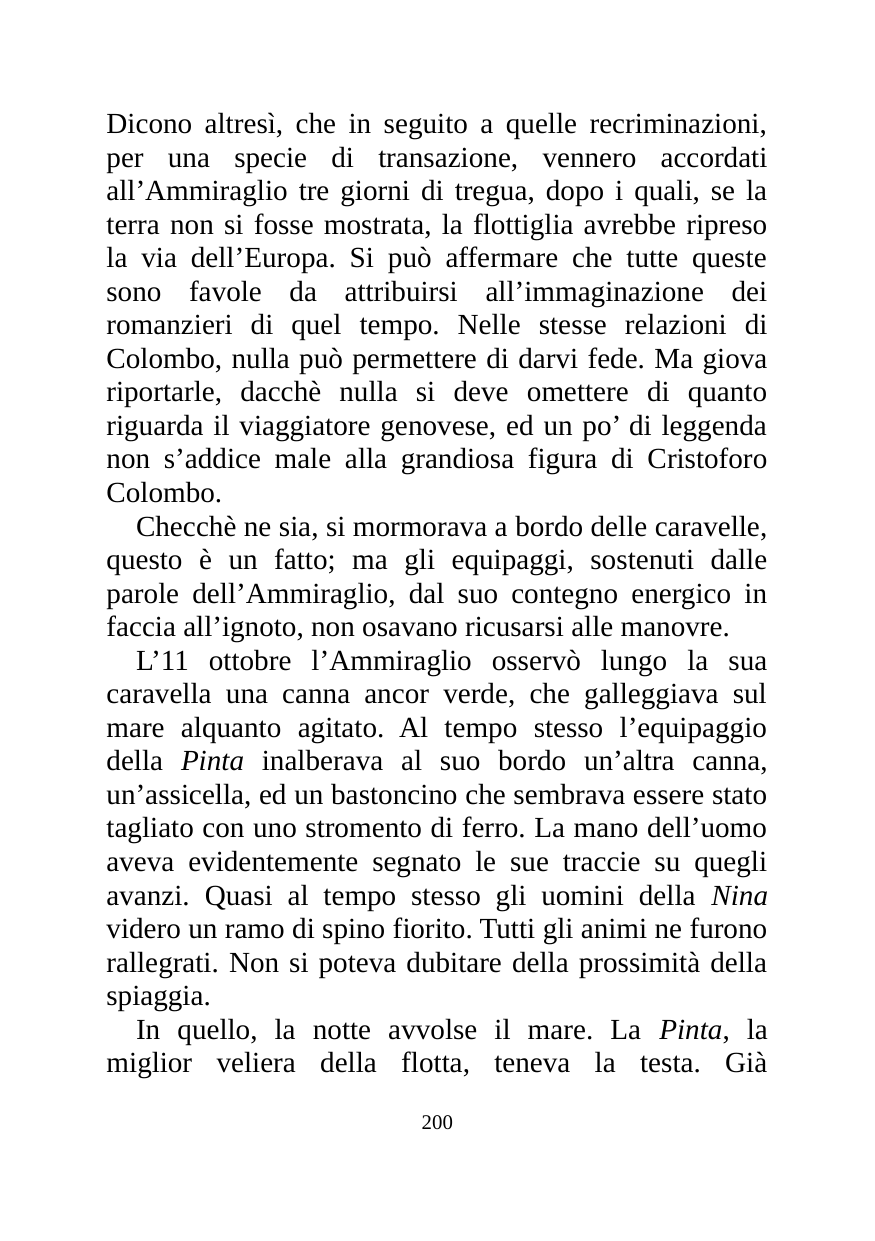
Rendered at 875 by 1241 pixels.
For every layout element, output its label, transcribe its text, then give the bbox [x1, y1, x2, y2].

text Checchè ne sia, si mormorava a bordo delle caravelle, questo è un fatto; ma gli equipaggi, sostenuti dalle parole dell’Ammiraglio, dal suo contegno energico in faccia all’ignoto, non osavano ricusarsi alle manovre. [106, 509, 768, 643]
text In quello, la notte avvolse il mare. La Pinta, la miglior veliera della flotta, teneva la testa. Già [106, 1012, 768, 1079]
text Dicono altresì, che in seguito a quelle recriminazioni, per una specie di transazione, vennero accordati all’Ammiraglio tre giorni di tregua, dopo i quali, se la terra non si fosse mostrata, la flottiglia avrebbe ripreso la via dell’Europa. Si può affermare che tutte queste sono favole da attribuirsi all’immaginazione dei romanzieri di quel tempo. Nelle stesse relazioni di Colombo, nulla può permettere di darvi fede. Ma giova riportarle, dacchè nulla si deve omettere di quanto riguarda il viaggiatore genovese, ed un po’ di leggenda non s’addice male alla grandiosa figura di Cristoforo Colombo. [106, 106, 768, 509]
text L’11 ottobre l’Ammiraglio osservò lungo la sua caravella una canna ancor verde, che galleggiava sul mare alquanto agitato. Al tempo stesso l’equipaggio della Pinta inalberava al suo bordo un’altra canna, un’assicella, ed un bastoncino che sembrava essere stato tagliato con uno stromento di ferro. La mano dell’uomo aveva evidentemente segnato le sue traccie su quegli avanzi. Quasi al tempo stesso gli uomini della Nina videro un ramo di spino fiorito. Tutti gli animi ne furono rallegrati. Non si poteva dubitare della prossimità della spiaggia. [106, 643, 768, 1012]
